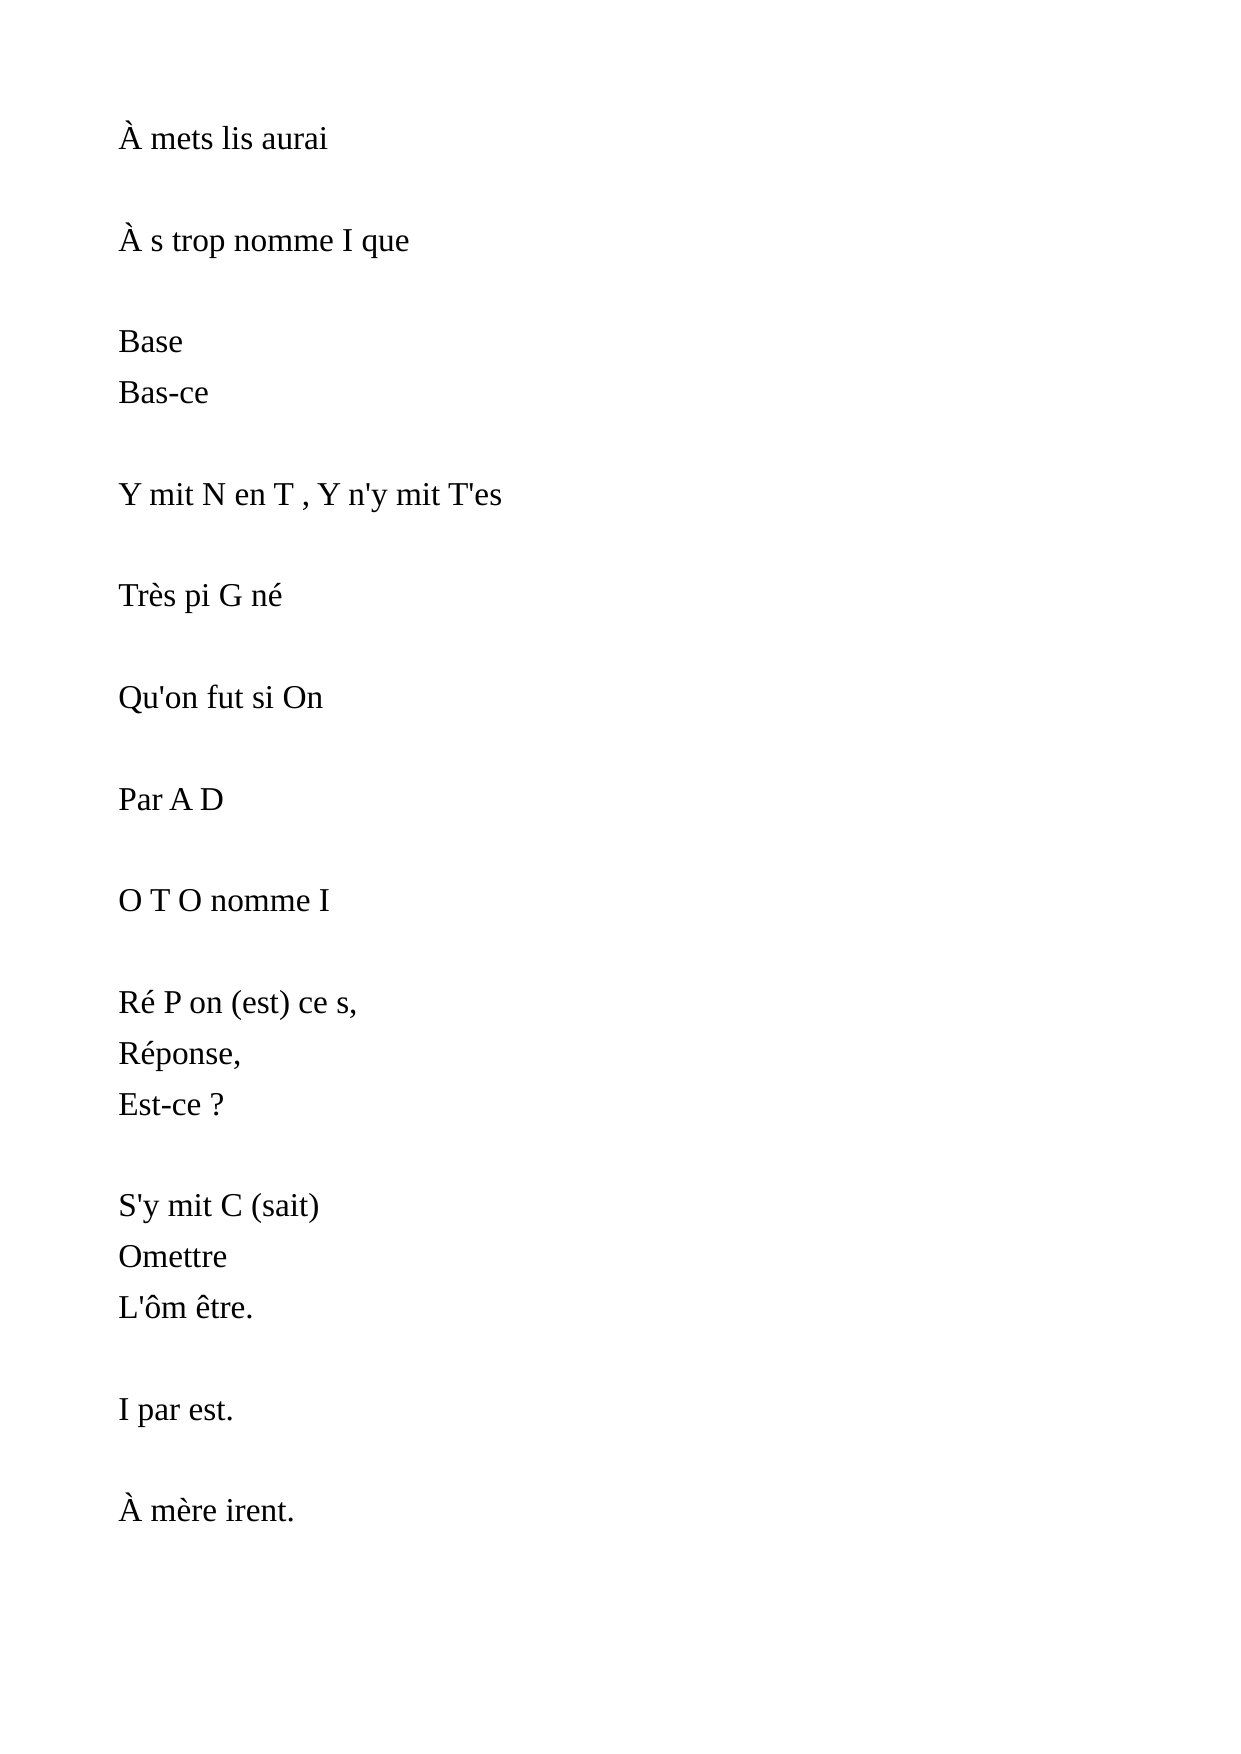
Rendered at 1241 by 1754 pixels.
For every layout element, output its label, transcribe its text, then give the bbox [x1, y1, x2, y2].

text O T O nomme I [118, 881, 1122, 919]
text Ré P on (est) ce s, [118, 982, 1122, 1021]
text Par A D [118, 779, 1122, 817]
text Base [118, 321, 1122, 360]
text À mets lis aurai [118, 118, 1122, 156]
text S'y mit C (sait) [118, 1186, 1122, 1224]
text Omettre [118, 1236, 1122, 1275]
text Qu'on fut si On [118, 677, 1122, 716]
text L'ôm être. [118, 1287, 1122, 1326]
text Bas-ce [118, 372, 1122, 411]
text À mère irent. [118, 1491, 1122, 1529]
text Est-ce ? [118, 1084, 1122, 1122]
text Très pi G né [118, 576, 1122, 614]
text À s trop nomme I que [118, 220, 1122, 258]
text Y mit N en T , Y n'y mit T'es [118, 474, 1122, 512]
text Réponse, [118, 1033, 1122, 1071]
text I par est. [118, 1389, 1122, 1427]
